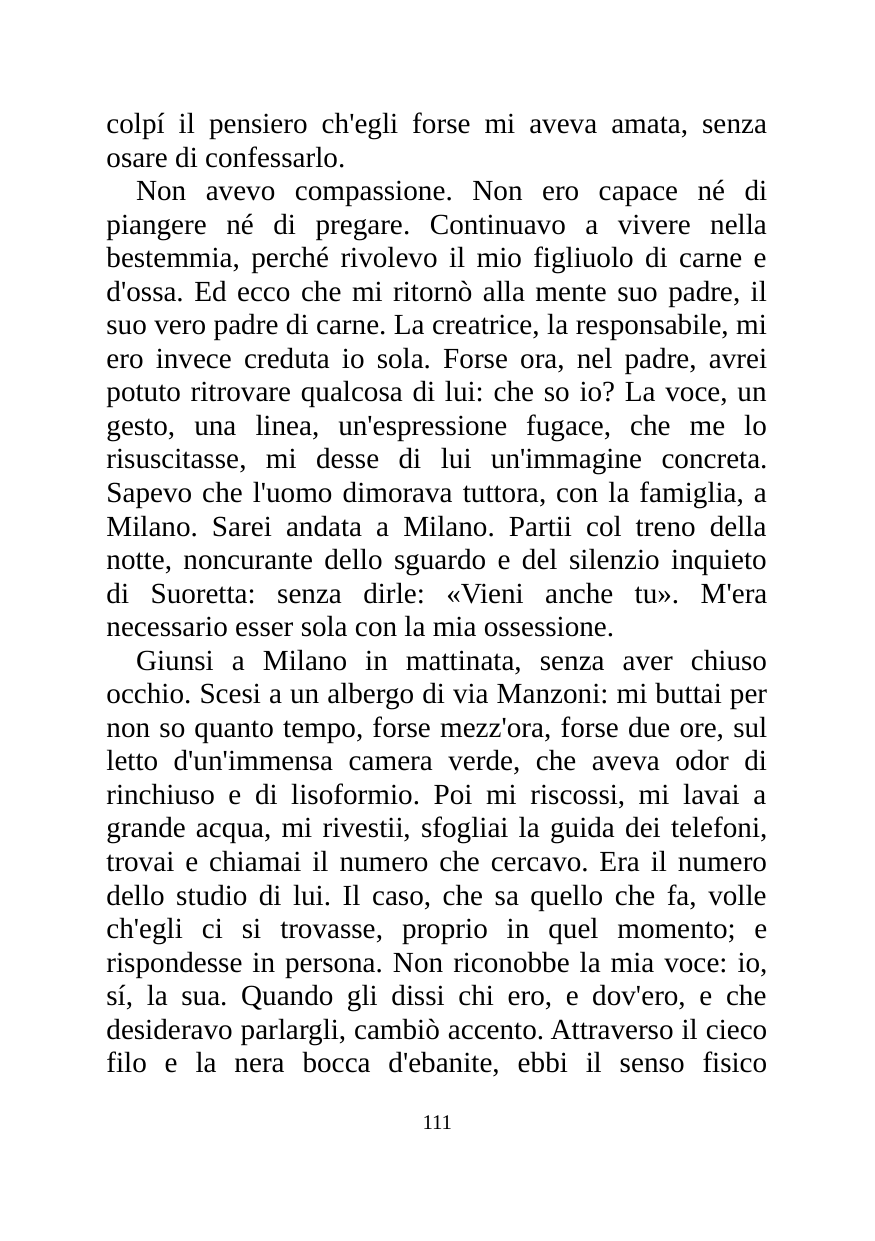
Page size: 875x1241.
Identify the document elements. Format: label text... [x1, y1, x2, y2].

text colpí il pensiero ch'egli forse mi aveva amata, senza osare di confessarlo. [106, 106, 768, 173]
text Non avevo compassione. Non ero capace né di piangere né di pregare. Continuavo a vivere nella bestemmia, perché rivolevo il mio figliuolo di carne e d'ossa. Ed ecco che mi ritornò alla mente suo padre, il suo vero padre di carne. La creatrice, la responsabile, mi ero invece creduta io sola. Forse ora, nel padre, avrei potuto ritrovare qualcosa di lui: che so io? La voce, un gesto, una linea, un'espressione fugace, che me lo risuscitasse, mi desse di lui un'immagine concreta. Sapevo che l'uomo dimorava tuttora, con la famiglia, a Milano. Sarei andata a Milano. Partii col treno della notte, noncurante dello sguardo e del silenzio inquieto di Suoretta: senza dirle: «Vieni anche tu». M'era necessario esser sola con la mia ossessione. [106, 173, 768, 643]
text Giunsi a Milano in mattinata, senza aver chiuso occhio. Scesi a un albergo di via Manzoni: mi buttai per non so quanto tempo, forse mezz'ora, forse due ore, sul letto d'un'immensa camera verde, che aveva odor di rinchiuso e di lisoformio. Poi mi riscossi, mi lavai a grande acqua, mi rivestii, sfogliai la guida dei telefoni, trovai e chiamai il numero che cercavo. Era il numero dello studio di lui. Il caso, che sa quello che fa, volle ch'egli ci si trovasse, proprio in quel momento; e rispondesse in persona. Non riconobbe la mia voce: io, sí, la sua. Quando gli dissi chi ero, e dov'ero, e che desideravo parlargli, cambiò accento. Attraverso il cieco filo e la nera bocca d'ebanite, ebbi il senso fisico [106, 643, 768, 1079]
